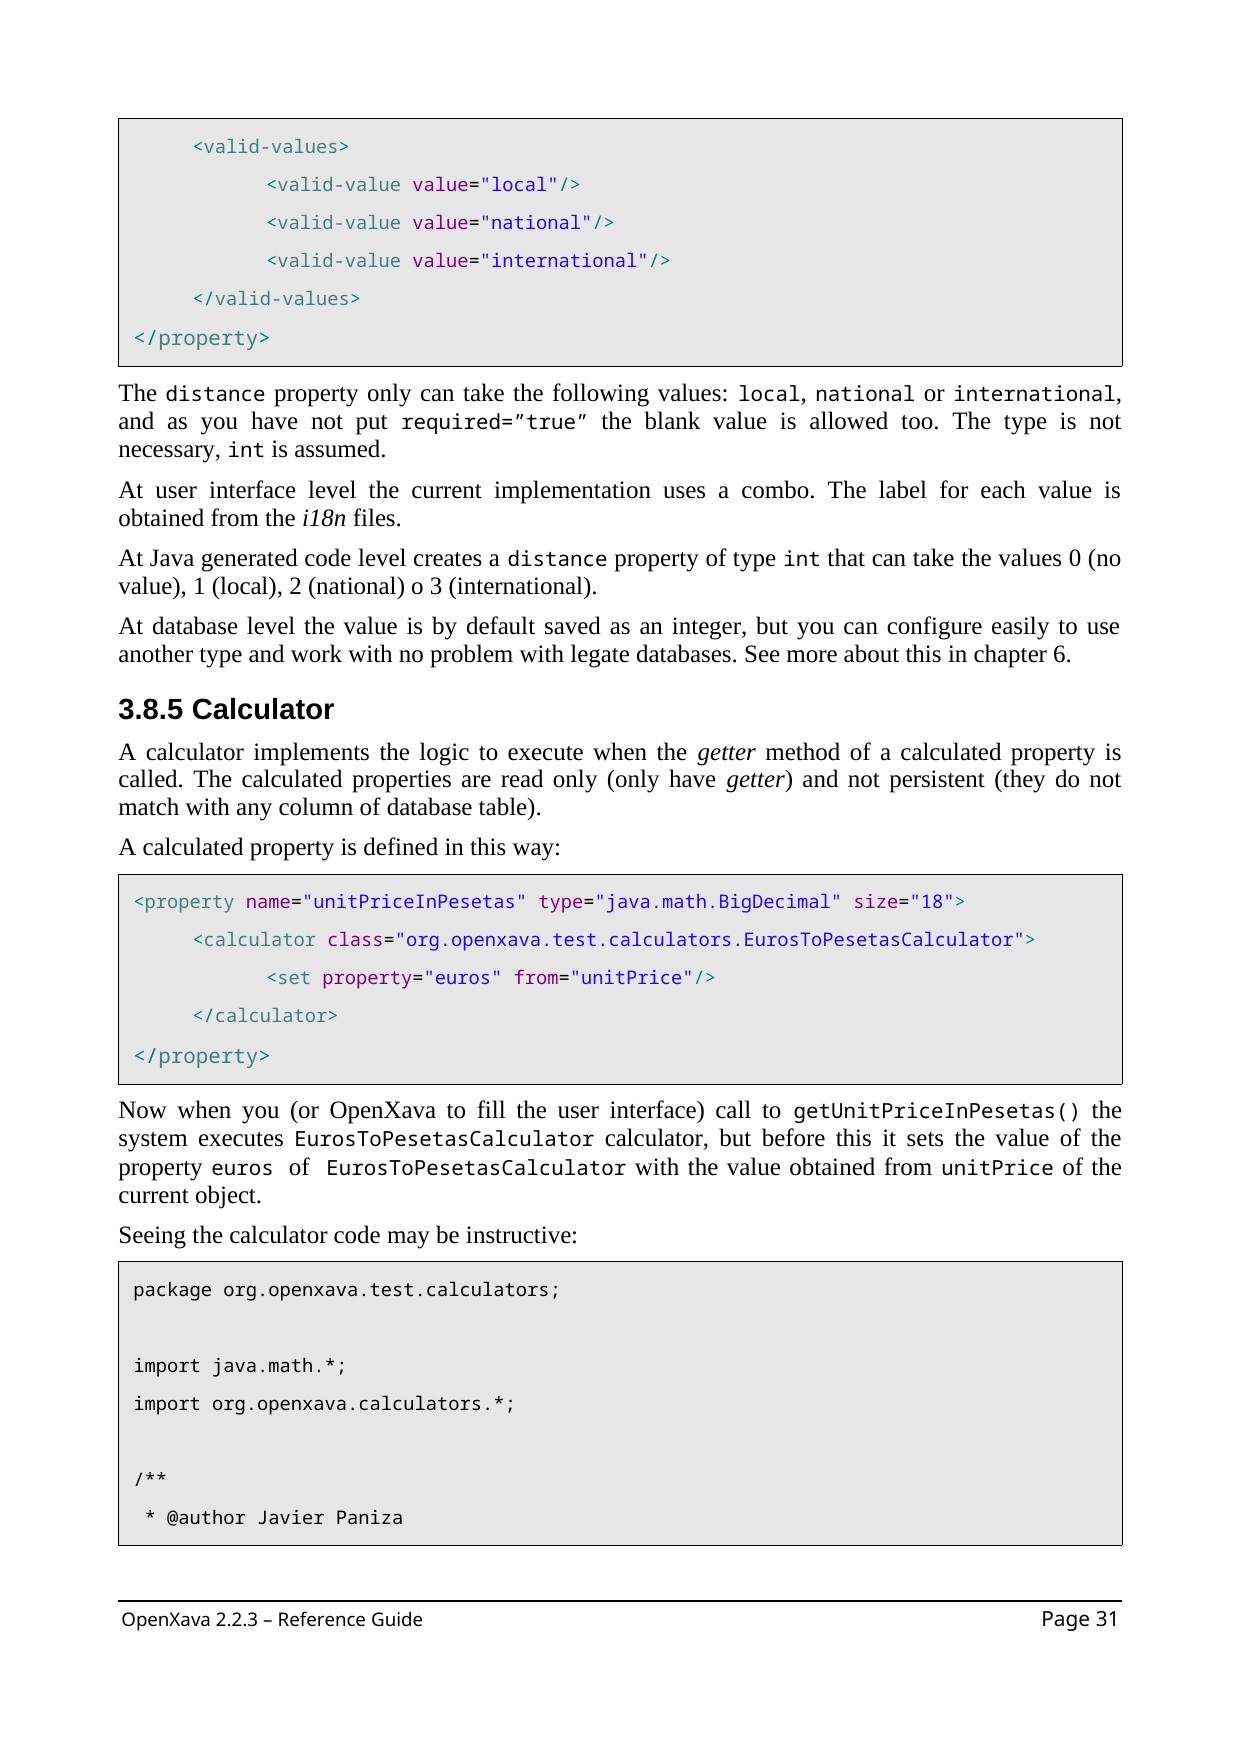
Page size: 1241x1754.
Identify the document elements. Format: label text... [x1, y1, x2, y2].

text package org.openxava.test.calculators; [119, 1262, 1122, 1299]
text </property> [119, 308, 1122, 366]
text </valid-values> [119, 270, 1122, 308]
subtitle Calculator [118, 693, 1122, 725]
text import java.math.*; [119, 1337, 1122, 1376]
text Now when you (or OpenXava to fill the user interface) call to getUnitPriceInPesetas() the system executes EurosToPesetasCalculator calculator, but before this it sets the value of the property euros of EurosToPesetasCalculator with the value obtained from unitPrice of the current object. [118, 1096, 1122, 1209]
text <valid-values> [119, 119, 1122, 156]
text At user interface level the current implementation uses a combo. The label for each value is obtained from the i18n files. [118, 476, 1122, 531]
text <property name="unitPriceInPesetas" type="java.math.BigDecimal" size="18"> [119, 875, 1122, 912]
text At Java generated code level creates a distance property of type int that can take the values 0 (no value), 1 (local), 2 (national) o 3 (international). [118, 544, 1122, 600]
text Seeing the calculator code may be instructive: [118, 1221, 1122, 1249]
text At database level the value is by default saved as an integer, but you can configure easily to use another type and work with no problem with legate databases. See more about this in chapter 6. [118, 612, 1122, 668]
text The distance property only can take the following values: local, national or international, and as you have not put required=”true” the blank value is allowed too. The type is not necessary, int is assumed. [118, 379, 1122, 463]
text import org.openxava.calculators.*; [119, 1376, 1122, 1413]
text <calculator class="org.openxava.test.calculators.EurosToPesetasCalculator"> [119, 912, 1122, 950]
text </calculator> [119, 988, 1122, 1026]
text A calculator implements the logic to execute when the getter method of a calculated property is called. The calculated properties are read only (only have getter) and not persistent (they do not match with any column of database table). [118, 738, 1122, 821]
text </property> [119, 1026, 1122, 1084]
text A calculated property is defined in this way: [118, 833, 1122, 861]
text * @author Javier Paniza [119, 1489, 1122, 1545]
text <set property="euros" from="unitPrice"/> [119, 950, 1122, 988]
text <valid-value value="international"/> [119, 232, 1122, 270]
text <valid-value value="national"/> [119, 194, 1122, 232]
text <valid-value value="local"/> [119, 156, 1122, 194]
text /** [119, 1452, 1122, 1489]
